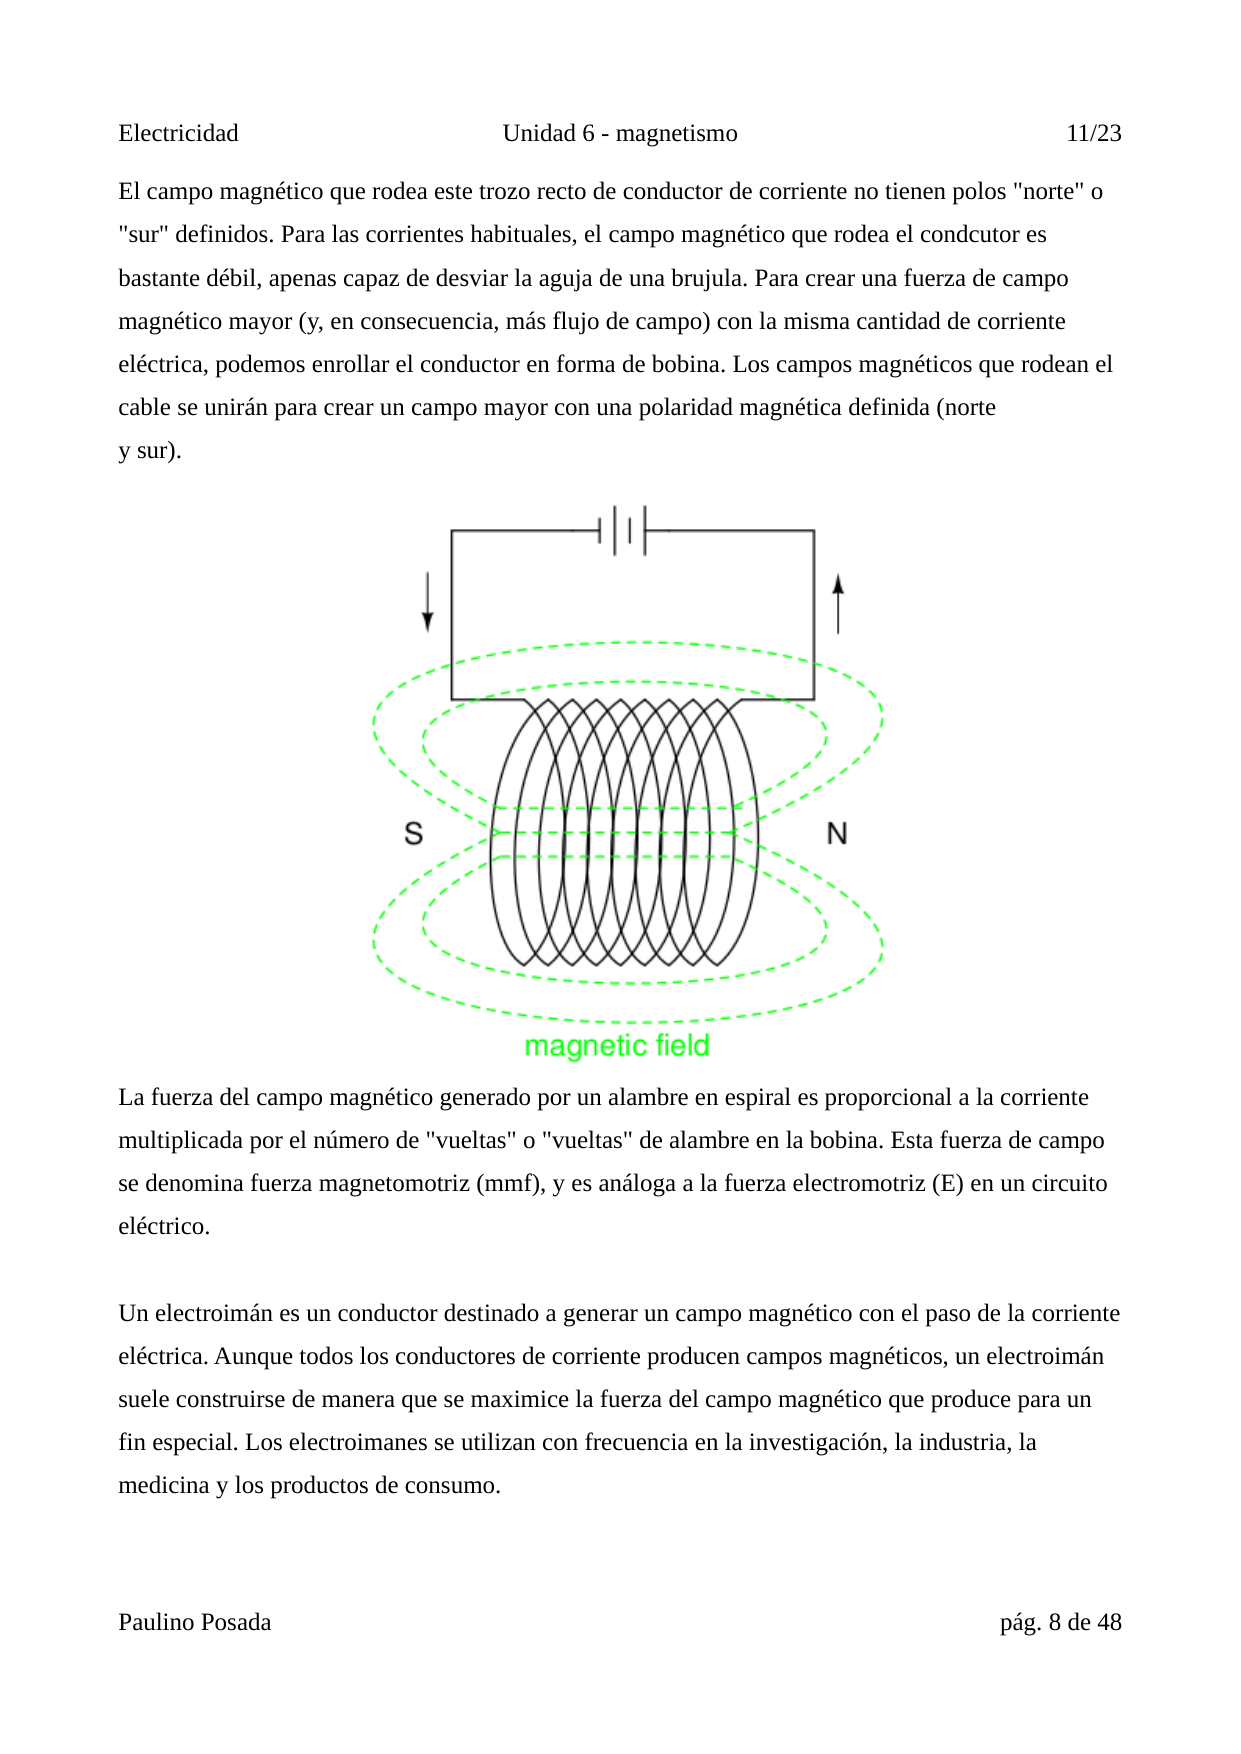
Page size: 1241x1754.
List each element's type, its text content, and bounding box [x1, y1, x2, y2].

picture [321, 478, 919, 1076]
text Un electroimán es un conductor destinado a generar un campo magnético con el paso de la corriente eléctrica. Aunque todos los conductores de corriente producen campos magnéticos, un electroimán suele construirse de manera que se maximice la fuerza del campo magnético que produce para un fin especial. Los electroimanes se utilizan con frecuencia en la investigación, la industria, la medicina y los productos de consumo. [118, 1298, 1122, 1499]
text El campo magnético que rodea este trozo recto de conductor de corriente no tienen polos "norte" o "sur" definidos. Para las corrientes habituales, el campo magnético que rodea el condcutor es bastante débil, apenas capaz de desviar la aguja de una brujula. Para crear una fuerza de campo magnético mayor (y, en consecuencia, más flujo de campo) con la misma cantidad de corriente eléctrica, podemos enrollar el conductor en forma de bobina. Los campos magnéticos que rodean el cable se unirán para crear un campo mayor con una polaridad magnética definida (norte [118, 176, 1122, 421]
text La fuerza del campo magnético generado por un alambre en espiral es proporcional a la corriente [118, 1082, 1122, 1111]
text y sur). [118, 435, 1122, 464]
text multiplicada por el número de "vueltas" o "vueltas" de alambre en la bobina. Esta fuerza de campo se denomina fuerza magnetomotriz (mmf), y es análoga a la fuerza electromotriz (E) en un circuito eléctrico. [118, 1125, 1122, 1240]
